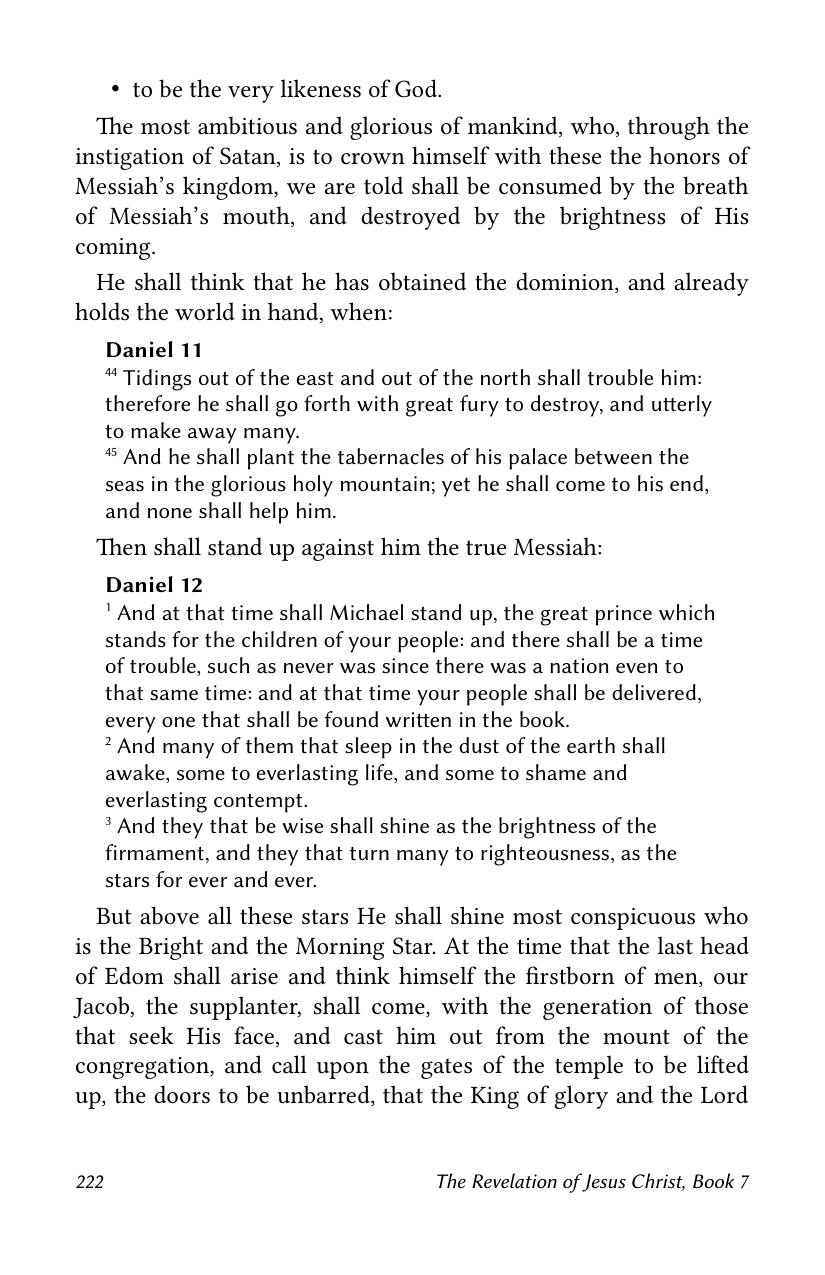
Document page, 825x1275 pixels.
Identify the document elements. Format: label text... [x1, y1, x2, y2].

text The most ambitious and glorious of mankind, who, through the instigation of Satan, is to crown himself with these the honors of Messiah’s kingdom, we are told shall be consumed by the breath of Messiah’s mouth, and destroyed by the brightness of His coming. [75, 112, 750, 261]
text He shall think that he has obtained the dominion, and already holds the world in hand, when: [75, 268, 750, 326]
text But above all these stars He shall shine most conspicuous who is the Bright and the Morning Star. At the time that the last head of Edom shall arise and think himself the firstborn of men, our Jacob, the supplanter, shall come, with the generation of those that seek His face, and cast him out from the mount of the congregation, and call upon the gates of the temple to be lifted up, the doors to be unbarred, that the King of glory and the Lord [75, 902, 750, 1110]
text 44 Tidings out of the east and out of the north shall trouble him: therefore he shall go forth with great fury to destroy, and utterly to make away many. [105, 364, 720, 444]
text Daniel 11 [105, 337, 750, 363]
list to be the very likeness of God. [111, 75, 750, 103]
text 3 And they that be wise shall shine as the brightness of the firmament, and they that turn many to righteousness, as the stars for ever and ever. [105, 813, 720, 893]
text Daniel 12 [105, 572, 750, 598]
text 45 And he shall plant the tabernacles of his palace between the seas in the glorious holy mountain; yet he shall come to his end, and none shall help him. [105, 444, 720, 524]
text 2 And many of them that sleep in the dust of the earth shall awake, some to everlasting life, and some to shame and everlasting contempt. [105, 733, 720, 813]
text 1 And at that time shall Michael stand up, the great prince which stands for the children of your people: and there shall be a time of trouble, such as never was since there was a nation even to that same time: and at that time your people shall be delivered, every one that shall be found written in the book. [105, 600, 720, 733]
text Then shall stand up against him the true Messiah: [75, 533, 750, 562]
